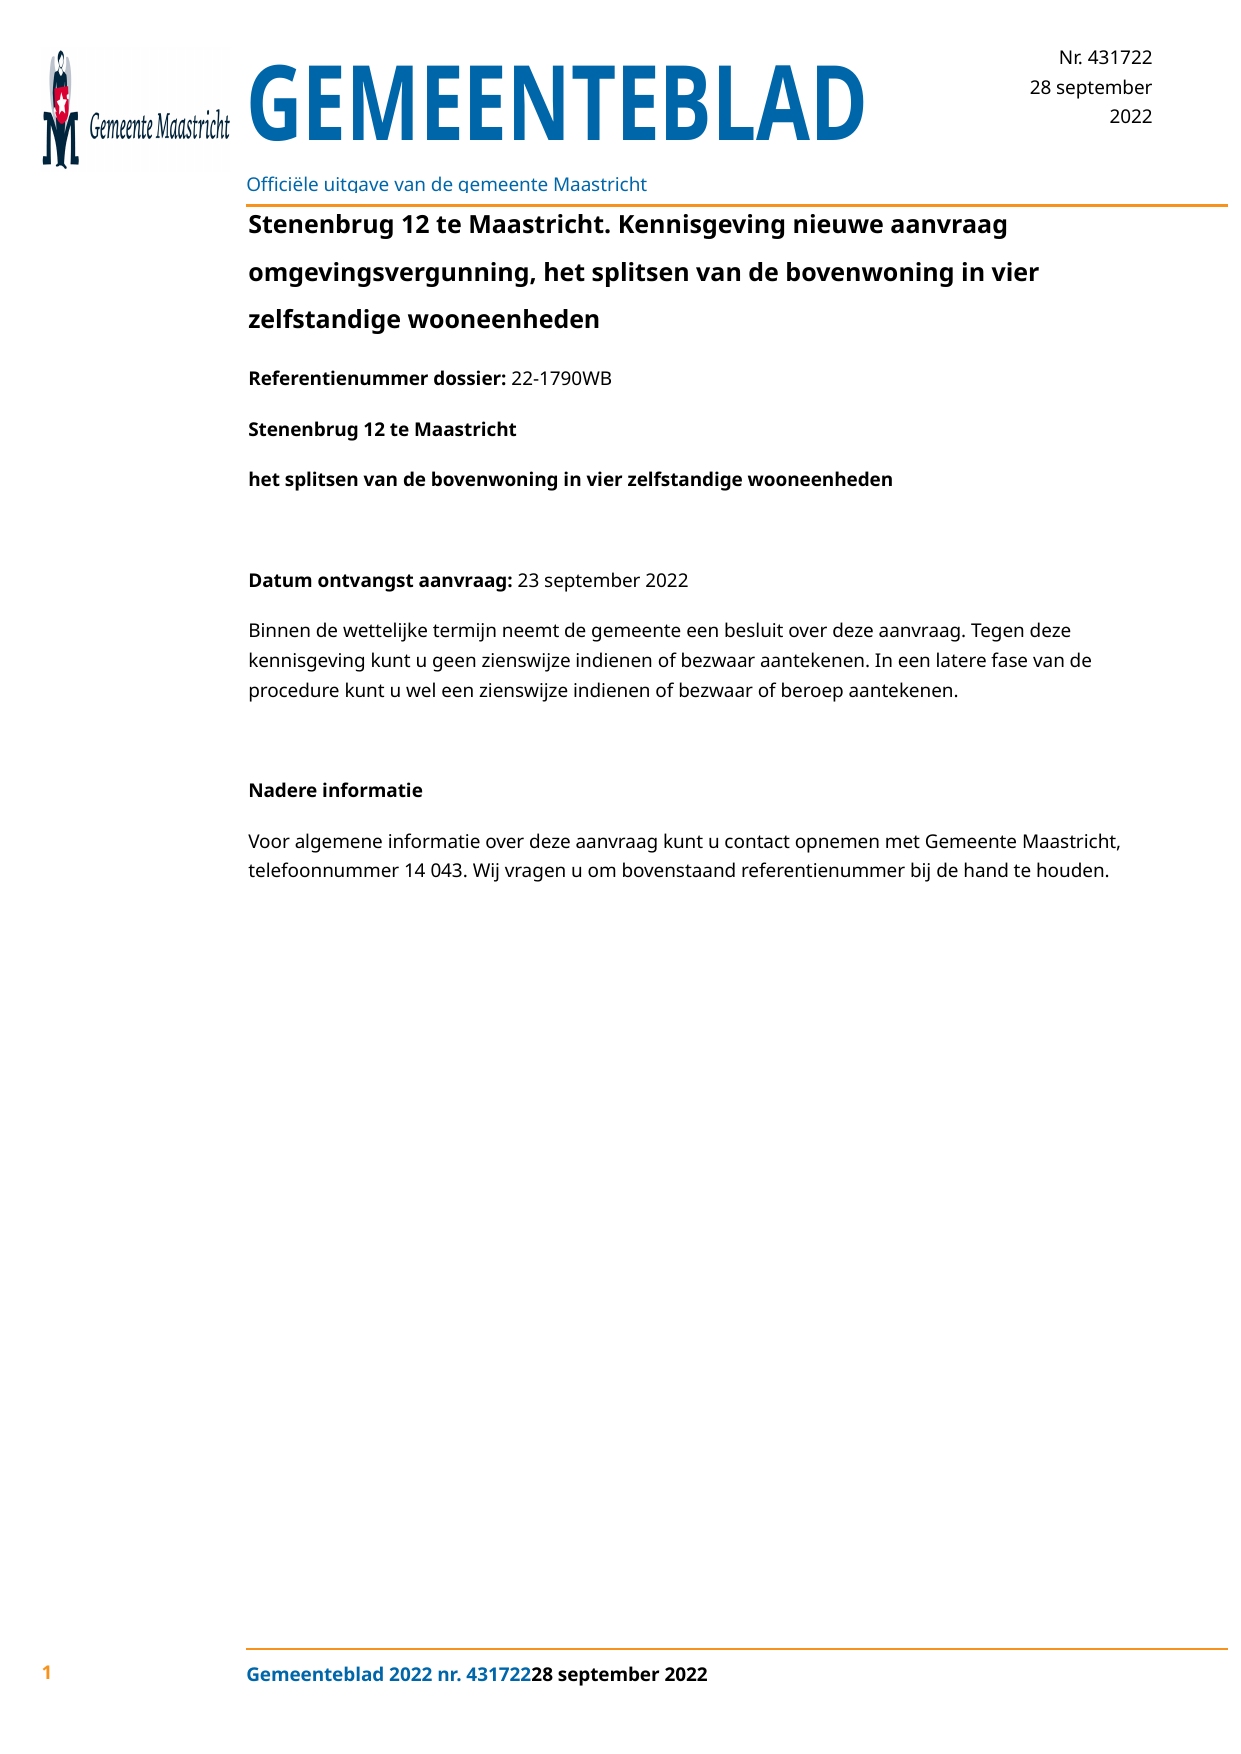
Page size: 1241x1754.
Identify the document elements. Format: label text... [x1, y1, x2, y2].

text het splitsen van de bovenwoning in vier zelfstandige wooneenheden [248, 466, 1152, 492]
text Stenenbrug 12 te Maastricht. Kennisgeving nieuwe aanvraag omgevingsvergunning, het splitsen van de bovenwoning in vier zelfstandige wooneenheden [248, 207, 1152, 336]
text Datum ontvangst aanvraag: 23 september 2022 [248, 567, 1152, 593]
picture [41, 47, 231, 172]
text Binnen de wettelijke termijn neemt de gemeente een besluit over deze aanvraag. Tegen deze kennisgeving kunt u geen zienswijze indienen of bezwaar aantekenen. In een latere fase van de procedure kunt u wel een zienswijze indienen of bezwaar of beroep aantekenen. [248, 618, 1152, 702]
text Voor algemene informatie over deze aanvraag kunt u contact opnemen met Gemeente Maastricht, telefoonnummer 14 043. Wij vragen u om bovenstaand referentienummer bij de hand te houden. [248, 828, 1152, 883]
text Nadere informatie [248, 778, 1152, 803]
text Stenenbrug 12 te Maastricht [248, 416, 1152, 442]
text Referentienummer dossier: 22-1790WB [248, 366, 1152, 391]
